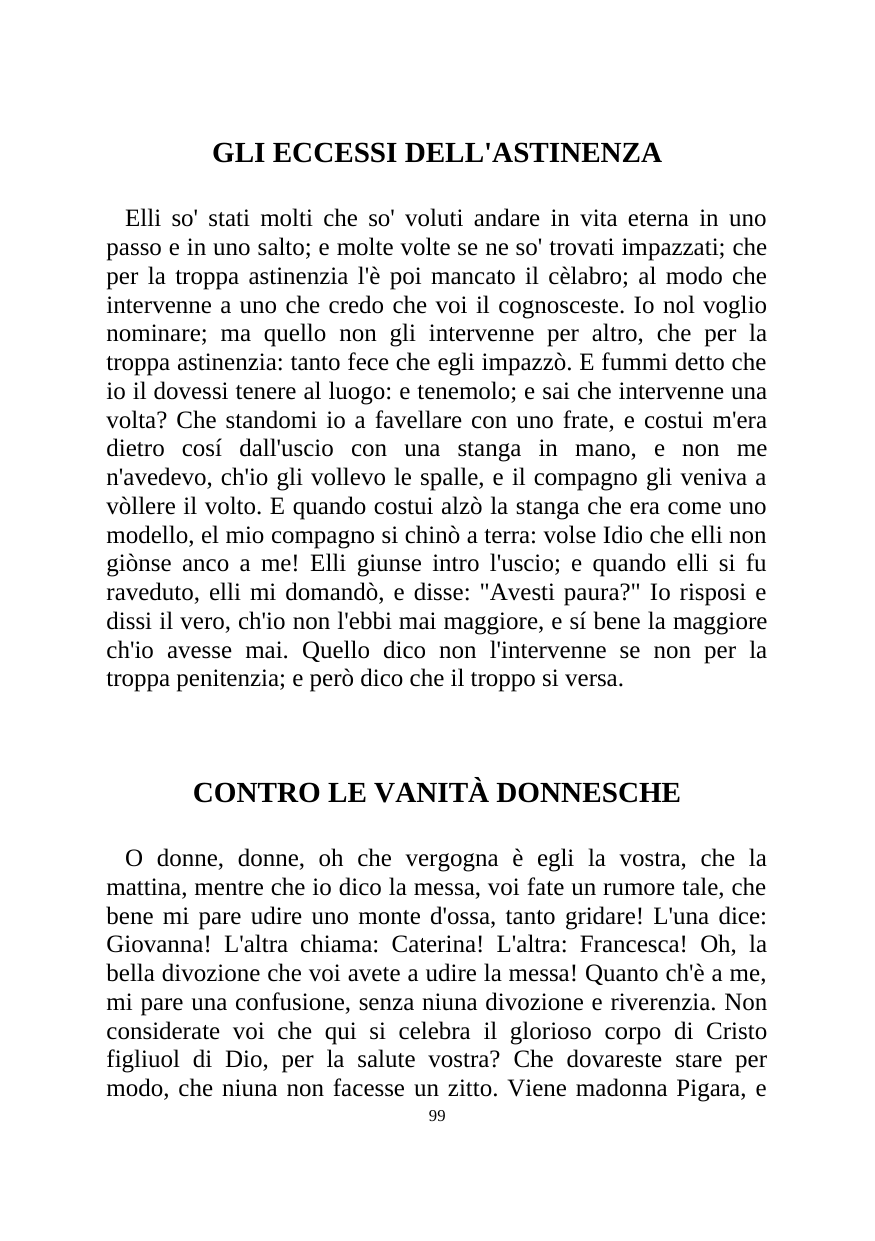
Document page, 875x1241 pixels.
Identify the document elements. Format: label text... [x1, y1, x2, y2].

subtitle CONTRO LE VANITÀ DONNESCHE [106, 775, 768, 808]
text Elli so' stati molti che so' voluti andare in vita eterna in uno passo e in uno salto; e molte volte se ne so' trovati impazzati; che per la troppa astinenzia l'è poi mancato il cèlabro; al modo che intervenne a uno che credo che voi il cognosceste. Io nol voglio nominare; ma quello non gli intervenne per altro, che per la troppa astinenzia: tanto fece che egli impazzò. E fummi detto che io il dovessi tenere al luogo: e tenemolo; e sai che intervenne una volta? Che standomi io a favellare con uno frate, e costui m'era dietro cosí dall'uscio con una stanga in mano, e non me n'avedevo, ch'io gli vollevo le spalle, e il compagno gli veniva a vòllere il volto. E quando costui alzò la stanga che era come uno modello, el mio compagno si chinò a terra: volse Idio che elli non giònse anco a me! Elli giunse intro l'uscio; e quando elli si fu raveduto, elli mi domandò, e disse: "Avesti paura?" Io risposi e dissi il vero, ch'io non l'ebbi mai maggiore, e sí bene la maggiore ch'io avesse mai. Quello dico non l'intervenne se non per la troppa penitenzia; e però dico che il troppo si versa. [106, 203, 768, 692]
subtitle GLI ECCESSI DELL'ASTINENZA [106, 135, 768, 168]
text O donne, donne, oh che vergogna è egli la vostra, che la mattina, mentre che io dico la messa, voi fate un rumore tale, che bene mi pare udire uno monte d'ossa, tanto gridare! L'una dice: Giovanna! L'altra chiama: Caterina! L'altra: Francesca! Oh, la bella divozione che voi avete a udire la messa! Quanto ch'è a me, mi pare una confusione, senza niuna divozione e riverenzia. Non considerate voi che qui si celebra il glorioso corpo di Cristo figliuol di Dio, per la salute vostra? Che dovareste stare per modo, che niuna non facesse un zitto. Viene madonna Pigara, e [106, 843, 768, 1102]
